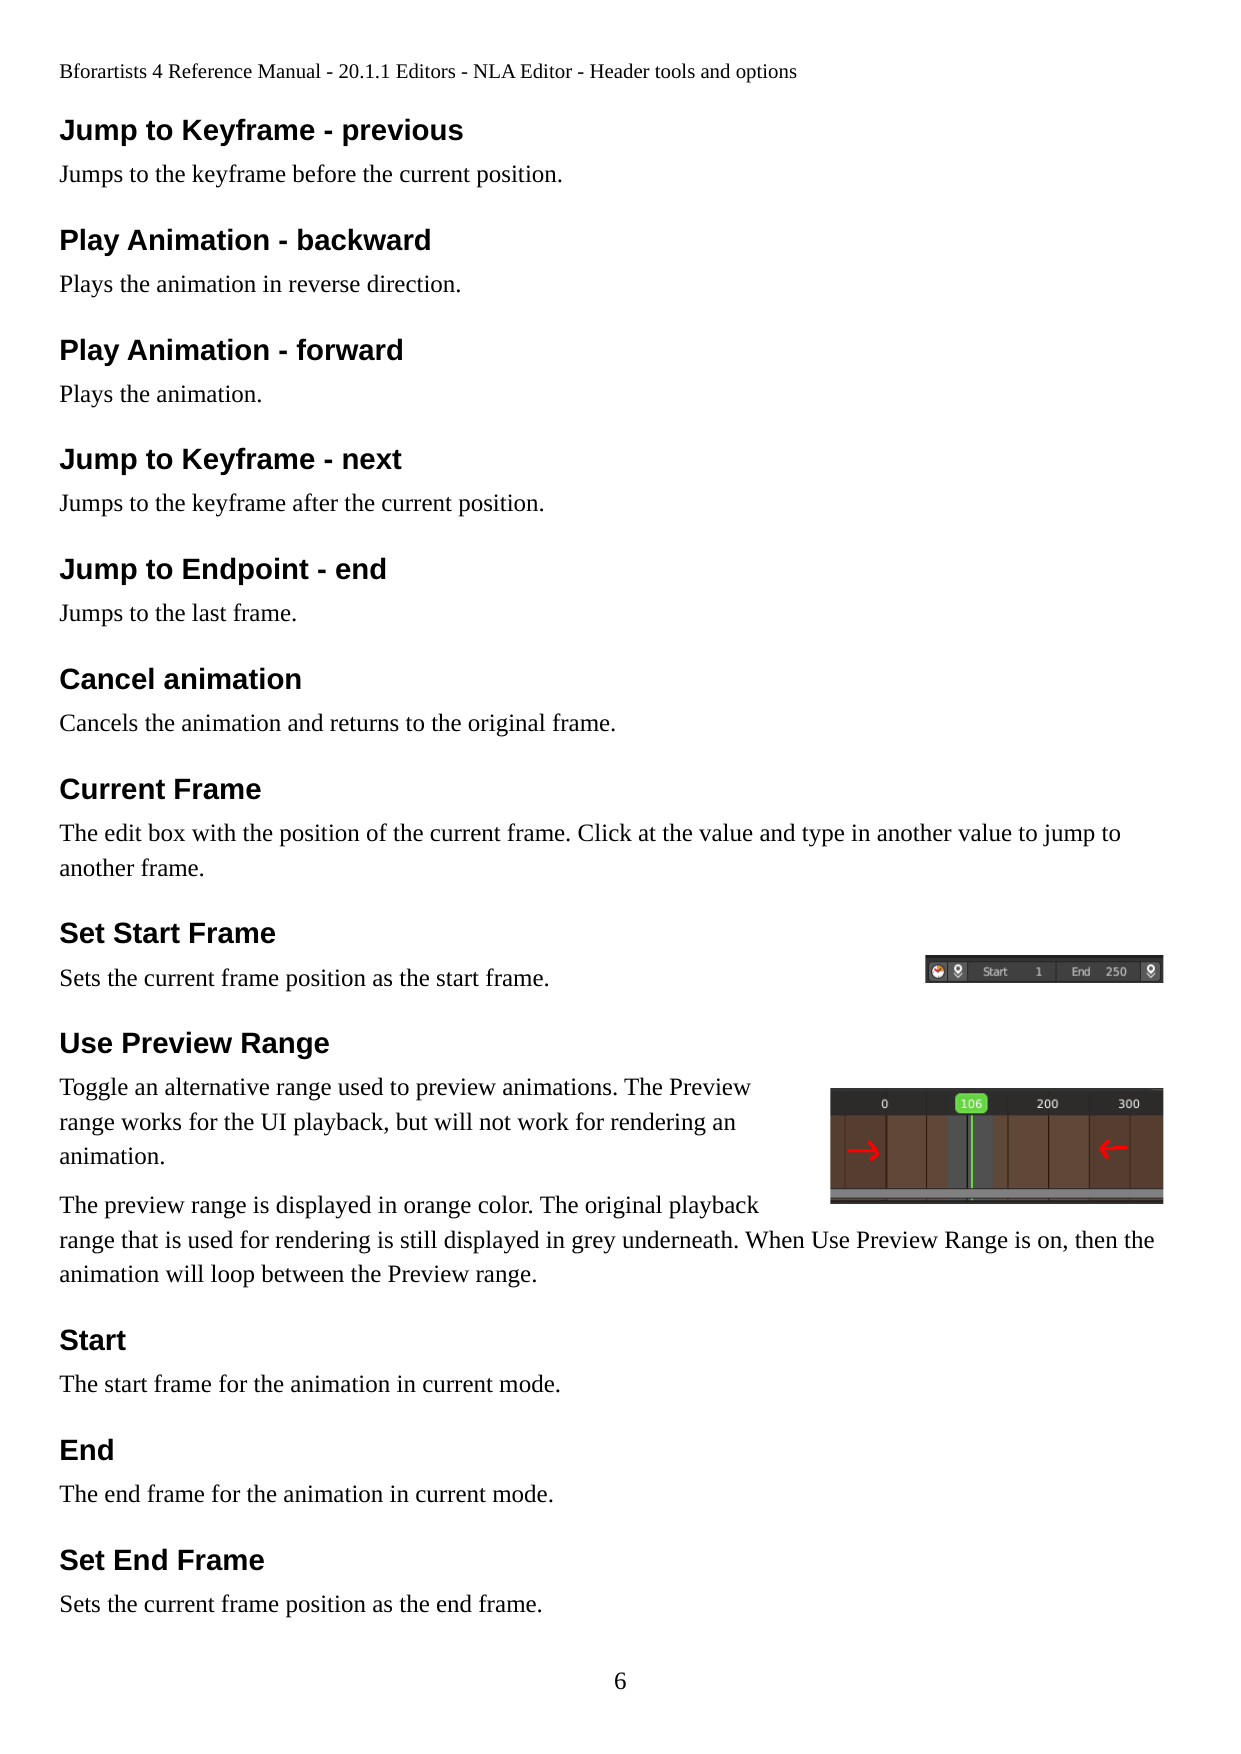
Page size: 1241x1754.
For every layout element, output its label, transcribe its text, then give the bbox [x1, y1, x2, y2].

text The preview range is displayed in orange color. The original playback range that is used for rendering is still displayed in grey underneath. When Use Preview Range is on, then the animation will loop between the Preview range. [59, 1191, 1181, 1288]
text The start frame for the animation in current mode. [59, 1369, 1181, 1398]
subtitle Jump to Keyframe - next [59, 442, 1181, 476]
subtitle Jump to Endpoint - end [59, 552, 1181, 586]
subtitle Set End Frame [59, 1543, 1181, 1577]
picture [925, 955, 1164, 983]
text Plays the animation in reverse direction. [59, 269, 1181, 297]
subtitle Jump to Keyframe - previous [59, 113, 1181, 146]
text Plays the animation. [59, 379, 1181, 407]
text Cancels the animation and returns to the original frame. [59, 708, 1181, 737]
text The end frame for the animation in current mode. [59, 1479, 1181, 1508]
subtitle Cancel animation [59, 662, 1181, 696]
text The edit box with the position of the current frame. Click at the value and type in another value to jump to another frame. [59, 818, 1181, 881]
subtitle Set Start Frame [59, 916, 1181, 950]
text Jumps to the keyframe after the current position. [59, 488, 1181, 517]
subtitle Play Animation - forward [59, 332, 1181, 366]
subtitle Current Frame [59, 772, 1181, 806]
text Toggle an alternative range used to preview animations. The Preview range works for the UI playback, but will not work for rendering an animation. [59, 1072, 1181, 1170]
text Jumps to the keyframe before the current position. [59, 159, 1181, 188]
subtitle Use Preview Range [59, 1026, 1181, 1060]
text Sets the current frame position as the start frame. [59, 963, 1181, 991]
text Sets the current frame position as the end frame. [59, 1589, 1181, 1618]
subtitle End [59, 1433, 1181, 1467]
subtitle Play Animation - backward [59, 222, 1181, 256]
text Jumps to the last frame. [59, 598, 1181, 627]
subtitle Start [59, 1323, 1181, 1357]
picture [830, 1088, 1164, 1204]
